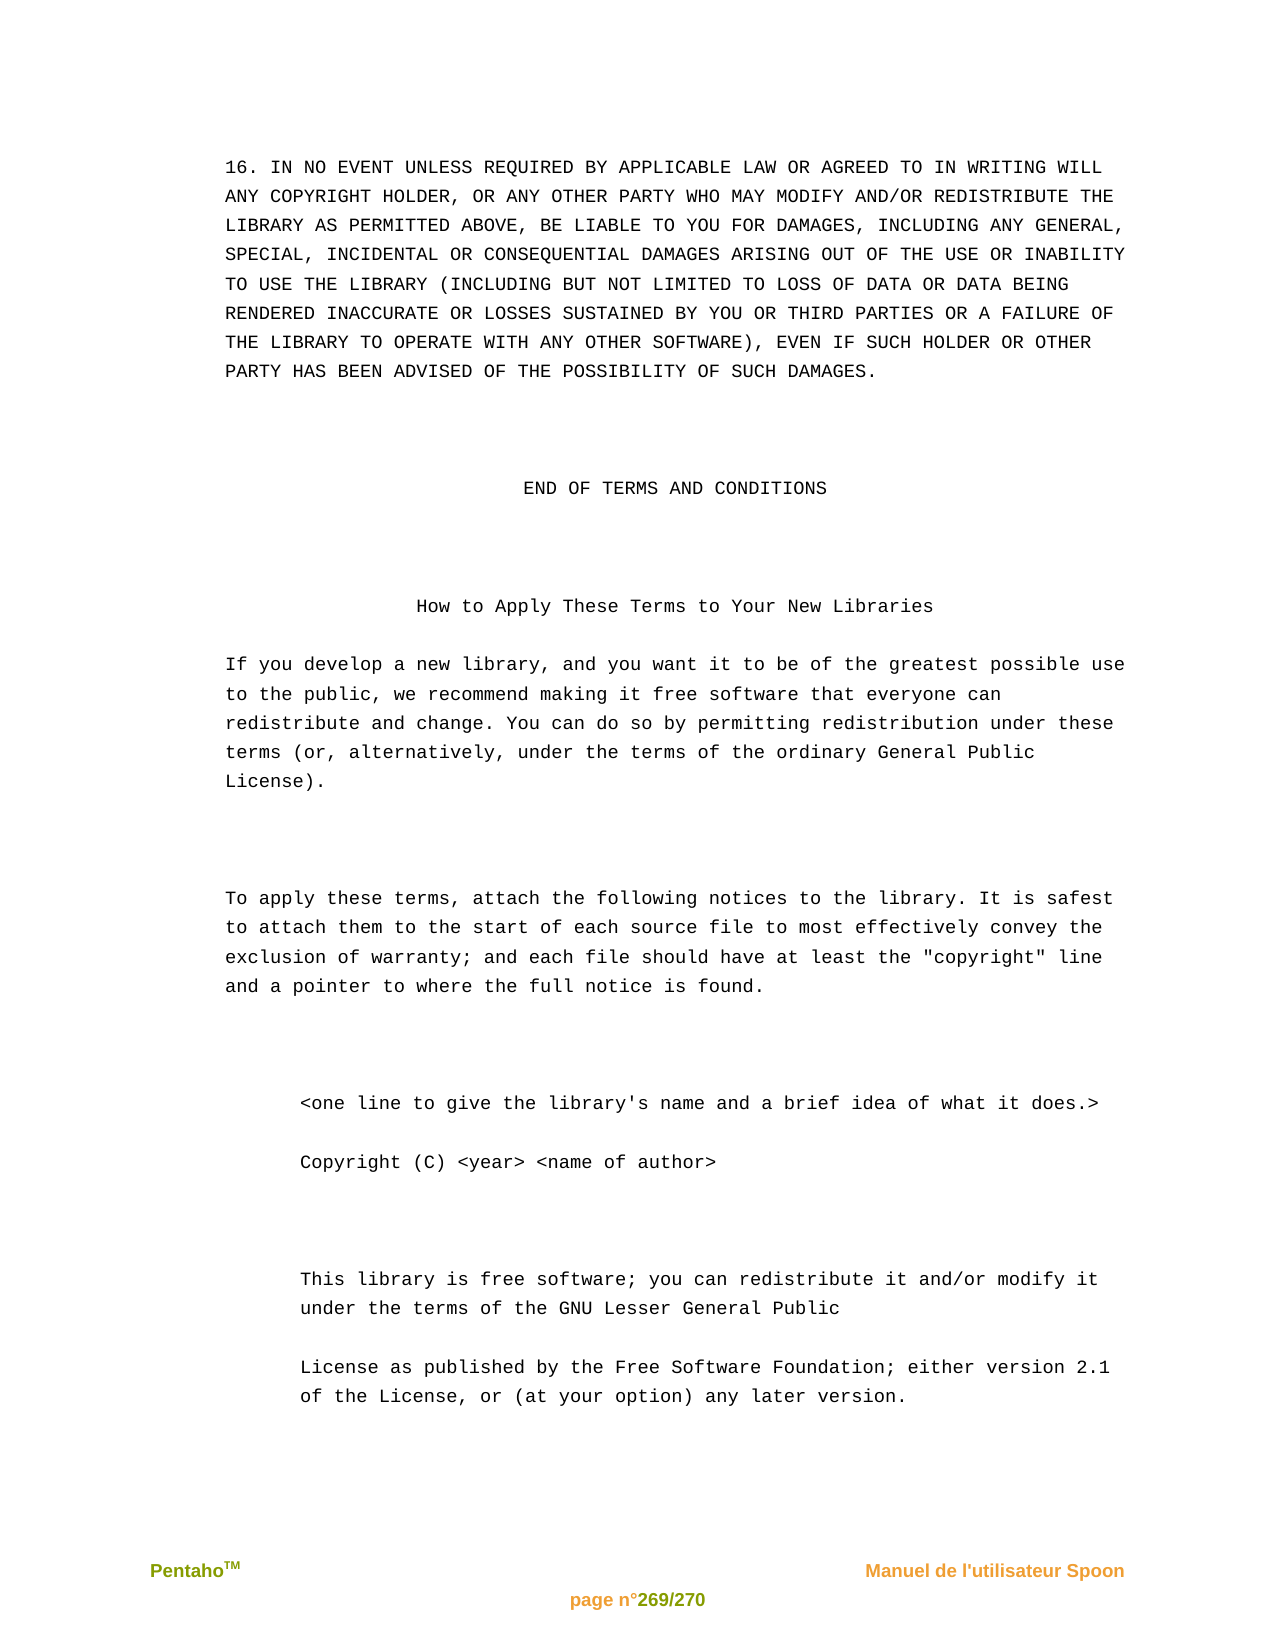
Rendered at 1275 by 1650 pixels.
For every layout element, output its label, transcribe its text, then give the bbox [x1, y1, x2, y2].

text <one line to give the library's name and a brief idea of what it does.> [300, 1086, 1125, 1115]
text If you develop a new library, and you want it to be of the greatest possible use to the public, we recommend making it free software that everyone can redistribute and change. You can do so by permitting redistribution under these terms (or, alternatively, under the terms of the ordinary General Public License). [225, 647, 1125, 793]
text This library is free software; you can redistribute it and/or modify it under the terms of the GNU Lesser General Public [300, 1262, 1125, 1320]
text To apply these terms, attach the following notices to the library. It is safest to attach them to the start of each source file to most effectively convey the exclusion of warranty; and each file should have at least the "copyright" line and a pointer to where the full notice is found. [225, 881, 1125, 998]
text License as published by the Free Software Foundation; either version 2.1 of the License, or (at your option) any later version. [300, 1350, 1125, 1408]
text Copyright (C) <year> <name of author> [300, 1145, 1125, 1174]
text END OF TERMS AND CONDITIONS [225, 471, 1125, 501]
text 16. IN NO EVENT UNLESS REQUIRED BY APPLICABLE LAW OR AGREED TO IN WRITING WILL ANY COPYRIGHT HOLDER, OR ANY OTHER PARTY WHO MAY MODIFY AND/OR REDISTRIBUTE THE LIBRARY AS PERMITTED ABOVE, BE LIABLE TO YOU FOR DAMAGES, INCLUDING ANY GENERAL, SPECIAL, INCIDENTAL OR CONSEQUENTIAL DAMAGES ARISING OUT OF THE USE OR INABILITY TO USE THE LIBRARY (INCLUDING BUT NOT LIMITED TO LOSS OF DATA OR DATA BEING RENDERED INACCURATE OR LOSSES SUSTAINED BY YOU OR THIRD PARTIES OR A FAILURE OF THE LIBRARY TO OPERATE WITH ANY OTHER SOFTWARE), EVEN IF SUCH HOLDER OR OTHER PARTY HAS BEEN ADVISED OF THE POSSIBILITY OF SUCH DAMAGES. [225, 150, 1125, 383]
text How to Apply These Terms to Your New Libraries [225, 589, 1125, 618]
